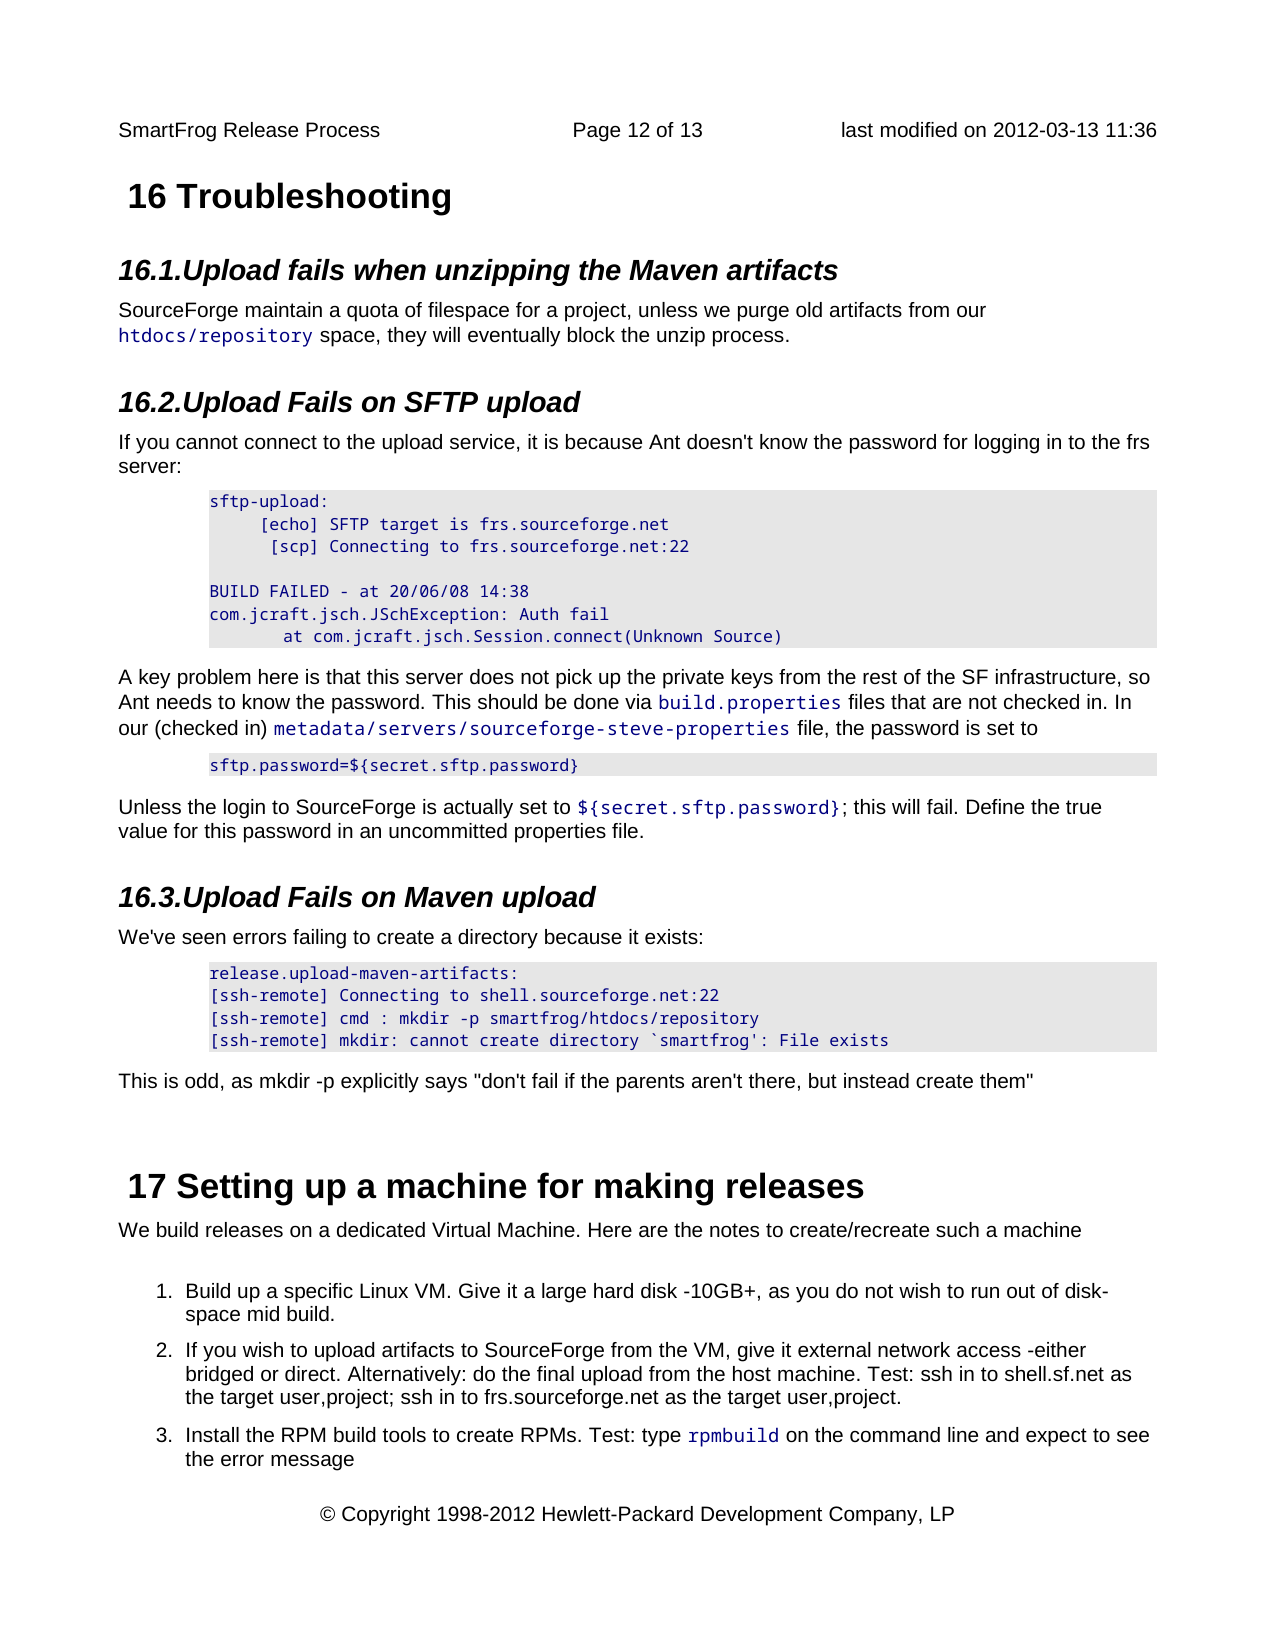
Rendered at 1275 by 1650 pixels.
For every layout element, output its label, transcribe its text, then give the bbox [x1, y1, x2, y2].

text [ssh-remote] mkdir: cannot create directory `smartfrog': File exists [209, 1029, 1157, 1052]
text sftp.password=${secret.sftp.password} [209, 753, 1157, 776]
text [scp] Connecting to frs.sourceforge.net:22 [209, 535, 1157, 558]
text We've seen errors failing to create a directory because it exists: [118, 926, 1157, 949]
text [ssh-remote] Connecting to shell.sourceforge.net:22 [209, 984, 1157, 1007]
text BUILD FAILED - at 20/06/08 14:38 [209, 580, 1157, 603]
text [echo] SFTP target is frs.sourceforge.net [209, 513, 1157, 535]
subtitle Upload Fails on Maven upload [118, 881, 1157, 913]
text [ssh-remote] cmd : mkdir -p smartfrog/htdocs/repository [209, 1007, 1157, 1029]
text SourceForge maintain a quota of filespace for a project, unless we purge old artifacts from our htdocs/repository space, they will eventually block the unzip process. [118, 298, 1157, 348]
subtitle Setting up a machine for making releases [118, 1167, 1157, 1206]
list If you wish to upload artifacts to SourceForge from the VM, give it external network access -either bridged or direct. Alternatively: do the final upload from the host machine. Test: ssh in to shell.sf.net as the target user,project; ssh in to frs.sourceforge.net as the target user,project. [118, 1339, 1157, 1409]
text release.upload-maven-artifacts: [209, 962, 1157, 984]
text Unless the login to SourceForge is actually set to ${secret.sftp.password}; this will fail. Define the true value for this password in an uncommitted properties file. [118, 794, 1157, 843]
text sftp-upload: [209, 490, 1157, 513]
text com.jcraft.jsch.JSchException: Auth fail [209, 603, 1157, 625]
text at com.jcraft.jsch.Session.connect(Unknown Source) [209, 625, 1157, 648]
text We build releases on a dedicated Virtual Machine. Here are the notes to create/recreate such a machine [118, 1218, 1157, 1242]
text If you cannot connect to the upload service, it is because Ant doesn't know the password for logging in to the frs server: [118, 431, 1157, 478]
list Install the RPM build tools to create RPMs. Test: type rpmbuild on the command line and expect to see the error message [118, 1422, 1157, 1471]
subtitle Upload fails when unzipping the Maven artifacts [118, 253, 1157, 286]
text This is odd, as mkdir -p explicitly says "don't fail if the parents aren't there, but instead create them" [118, 1069, 1157, 1093]
list Build up a specific Linux VM. Give it a large hard disk -10GB+, as you do not wish to run out of disk-space mid build. [118, 1279, 1157, 1326]
text A key problem here is that this server does not pick up the private keys from the rest of the SF infrastructure, so Ant needs to know the password. This should be done via build.properties files that are not checked in. In our (checked in) metadata/servers/sourceforge-steve-properties file, the password is set to [118, 665, 1157, 741]
subtitle Troubleshooting [118, 177, 1157, 216]
subtitle Upload Fails on SFTP upload [118, 386, 1157, 418]
